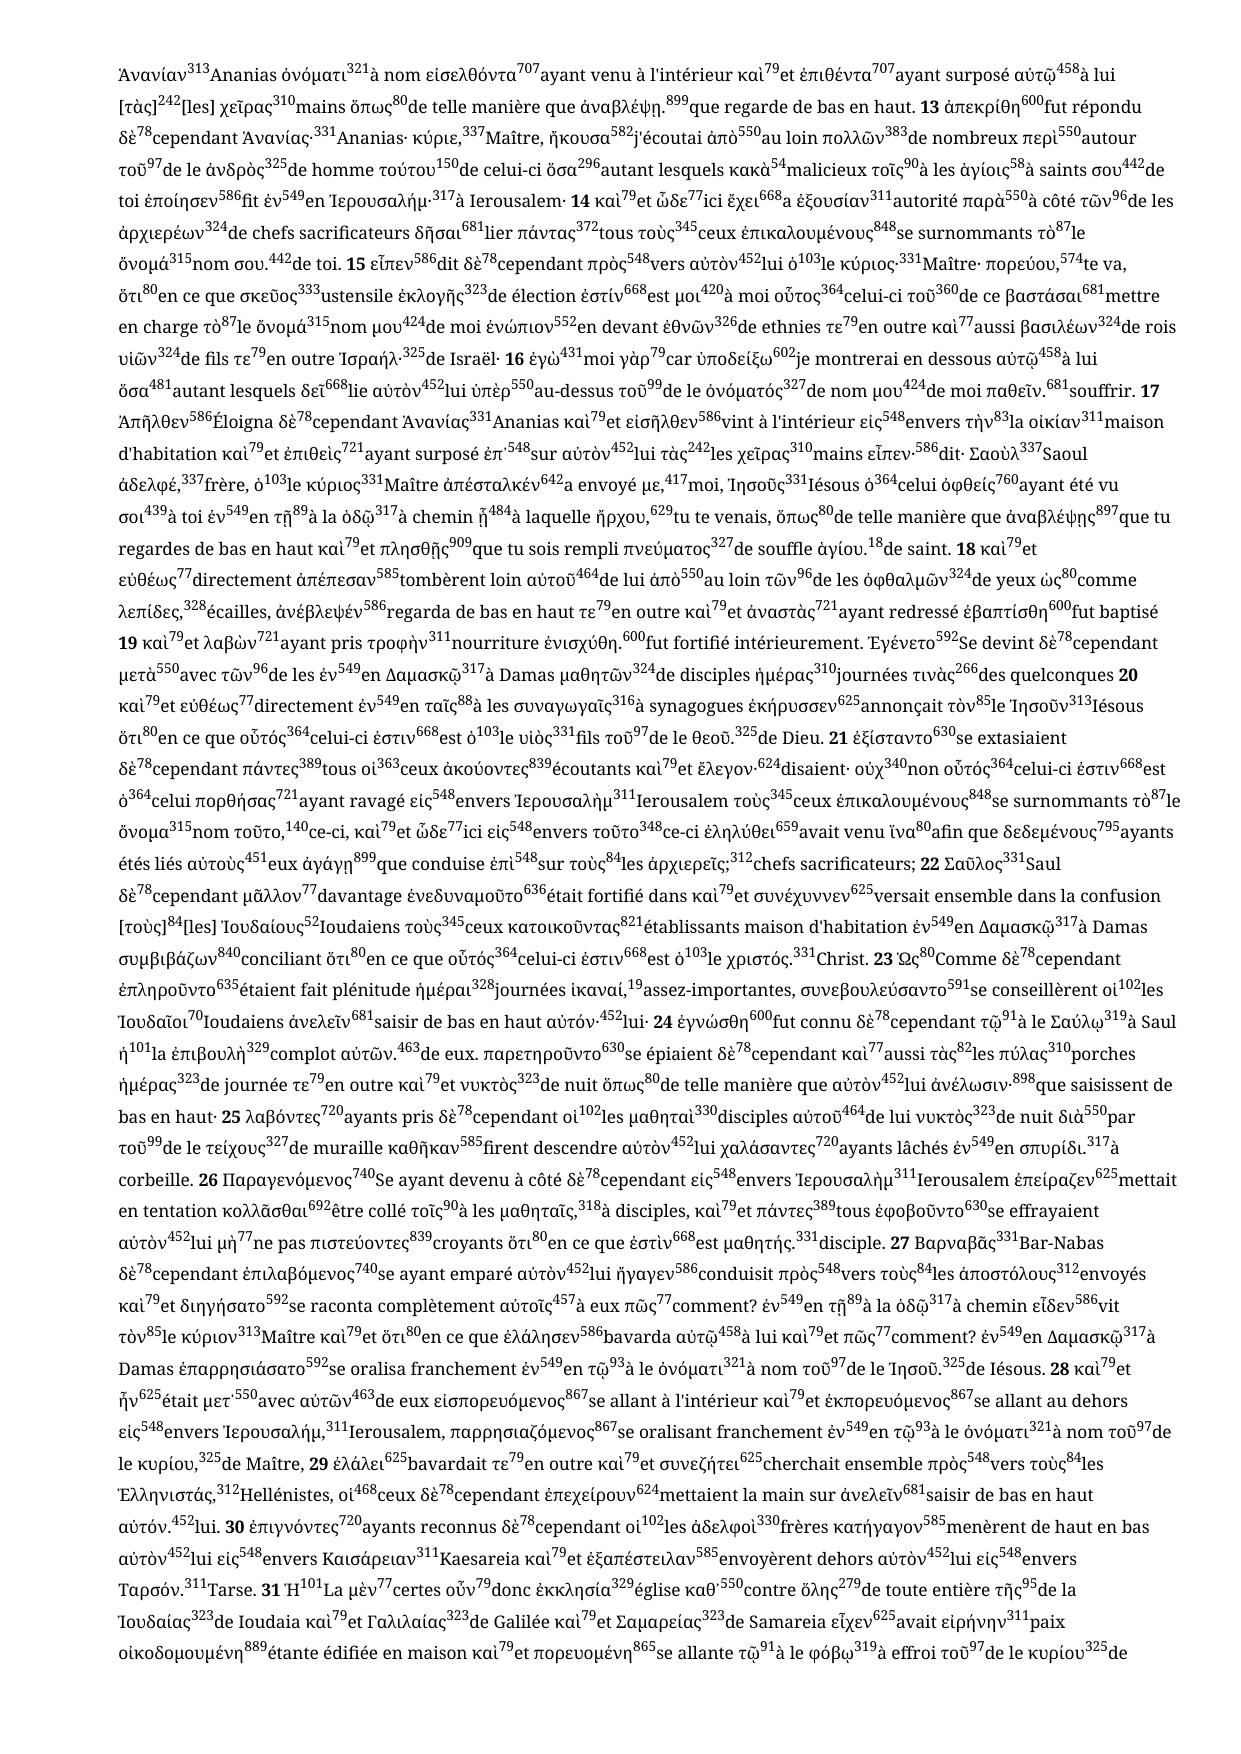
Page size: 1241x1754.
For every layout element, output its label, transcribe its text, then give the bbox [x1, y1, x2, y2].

text 1 Ὁ103Le δὲ78cependant Σαῦλος331Saul ἔτι77encore ἐμπνέων840inspirant souffle ἀπειλῆς323de menace καὶ79et φόνου325de meurtre εἰς548envers τοὺς84les μαθητὰς312disciples τοῦ97de le κυρίου,325de Maître, προσελθὼν721ayant venu vers τῷ91à le ἀρχιερεῖ319à chef sacrificateur 2 ᾐτήσατο592se demanda παρ᾽550à côté αὐτοῦ464de lui ἐπιστολὰς310épîtres εἰς548envers Δαμασκὸν311Damas πρὸς548vers τὰς82les συναγωγάς,310synagogues, ὅπως80de telle manière que ἐάν80si le cas échéant τινας372des quelconques εὕρῃ899que trouve τῆς95de la ὁδοῦ323de chemin ὄντας,821étants, ἄνδρας312hommes τε79en outre καὶ79et γυναῖκας,310femmes, δεδεμένους795ayants étés liés ἀγάγῃ899que conduise εἰς548envers Ἰερουσαλήμ.311Ierousalem. 3 Ἐν549En δὲ78cependant τῷ354à ce πορεύεσθαι690se aller ἐγένετο592se devint αὐτὸν452lui ἐγγίζειν689approcher τῇ89à la Δαμασκῷ,317à Damas, ἐξαίφνης77soudainement τε79en outre αὐτὸν452lui περιήστραψεν586éclaira autour φῶς333lumière ἐκ550hors τοῦ97de le οὐρανοῦ325de ciel 4 καὶ79et πεσὼν721ayant tombé ἐπὶ548sur τὴν83la γῆν311terre ἤκουσεν586écouta φωνὴν311voix λέγουσαν820disante αὐτῷ·458à lui· Σαοὺλ337Saoul Σαούλ,337Saoul, τί399quel με417moi διώκεις;666tu poursuis; 5 εἶπεν586dit δέ·78cependant· τίς410quel εἶ,666tu es, κύριε;337Maître; ὁ469celui δέ·78cependant· ἐγώ431moi εἰμι664je suis Ἰησοῦς331Iésous ὃν480lequel σὺ448toi διώκεις·666tu poursuis· 6 ἀλλ᾽79mais ἀνάστηθι554redresse καὶ79et εἴσελθε554viens à l'intérieur εἰς548envers τὴν83la πόλιν311cité καὶ79et λαληθήσεταί619sera bavardé σοι439à toi ὅ482lequel τί375un quelconque σε437toi δεῖ668lie ποιεῖν.689faire. 7 οἱ102les δὲ78cependant ἄνδρες330hommes οἱ497ceux συνοδεύοντες839cheminants avec αὐτῷ458à lui εἱστήκεισαν658avaient dressé ἐνεοί,70muets, ἀκούοντες839écoutants μὲν79certes τῆς95de la φωνῆς323de voix μηδένα373ne pas un δὲ78cependant θεωροῦντες.839observants. 8 ἠγέρθη600fut éveillé δὲ78cependant Σαῦλος331Saul ἀπὸ550au loin τῆς95de la γῆς,323de terre, ἀνεῳγμένων806de ayants étés ouverts δὲ78cependant τῶν96de les ὀφθαλμῶν324de yeux αὐτοῦ464de lui οὐδὲν375aucun ἔβλεπεν·625regardait· χειραγωγοῦντες839menants en main δὲ78cependant αὐτὸν452lui εἰσήγαγον585conduisirent à l'intérieur εἰς548envers Δαμασκόν.311Damas. 9 καὶ79et ἦν625était ἡμέρας310journées τρεῖς176trois μὴ77ne pas βλέπων840regardant καὶ79et οὐκ77non ἔφαγεν586mangea οὐδὲ79non cependant ἔπιεν.586but. 10 Ἦν625Était δέ78cependant τις287un quelconque μαθητὴς331disciple ἐν549en Δαμασκῷ317à Damas ὀνόματι321à nom Ἁνανίας,331Ananias, καὶ79et εἶπεν586dit πρὸς548vers αὐτὸν452lui ἐν549en ὁράματι321à vision ὁ103le κύριος·331Maître· Ἁνανία.337Ananias. ὁ469celui δὲ78cependant εἶπεν·586dit· ἰδοὺ306voici ἐγώ,431moi, κύριε.337Maître. 11 ὁ103le δὲ78cependant κύριος331Maître πρὸς548vers αὐτόν·452lui· ἀναστὰς721ayant redressé πορεύθητι563sois allé ἐπὶ548sur τὴν83la ῥύμην311rue τὴν344celle καλουμένην873étante appelée Εὐθεῖαν30Directe καὶ79et ζήτησον554cherche ἐν549en οἰκίᾳ317à maison d'habitation Ἰούδα325de Iouda Σαῦλον313Saul ὀνόματι321à nom Ταρσέα·313De Tarse· ἰδοὺ306voici γὰρ79car προσεύχεται674se prie 12 καὶ79et εἶδεν586vit ἄνδρα313homme [ἐν549[en ὁράματι]321à vision] Ἁνανίαν313Ananias ὀνόματι321à nom εἰσελθόντα707ayant venu à l'intérieur καὶ79et ἐπιθέντα707ayant surposé αὐτῷ458à lui [τὰς]242[les] χεῖρας310mains ὅπως80de telle manière que ἀναβλέψῃ.899que regarde de bas en haut. 13 ἀπεκρίθη600fut répondu δὲ78cependant Ἁνανίας·331Ananias· κύριε,337Maître, ἤκουσα582j'écoutai ἀπὸ550au loin πολλῶν383de nombreux περὶ550autour τοῦ97de le ἀνδρὸς325de homme τούτου150de celui-ci ὅσα296autant lesquels κακὰ54malicieux τοῖς90à les ἁγίοις58à saints σου442de toi ἐποίησεν586fit ἐν549en Ἰερουσαλήμ·317à Ierousalem· 14 καὶ79et ὧδε77ici ἔχει668a ἐξουσίαν311autorité παρὰ550à côté τῶν96de les ἀρχιερέων324de chefs sacrificateurs δῆσαι681lier πάντας372tous τοὺς345ceux ἐπικαλουμένους848se surnommants τὸ87le ὄνομά315nom σου.442de toi. 15 εἶπεν586dit δὲ78cependant πρὸς548vers αὐτὸν452lui ὁ103le κύριος·331Maître· πορεύου,574te va, ὅτι80en ce que σκεῦος333ustensile ἐκλογῆς323de élection ἐστίν668est μοι420à moi οὗτος364celui-ci τοῦ360de ce βαστάσαι681mettre en charge τὸ87le ὄνομά315nom μου424de moi ἐνώπιον552en devant ἐθνῶν326de ethnies τε79en outre καὶ77aussi βασιλέων324de rois υἱῶν324de fils τε79en outre Ἰσραήλ·325de Israël· 16 ἐγὼ431moi γὰρ79car ὑποδείξω602je montrerai en dessous αὐτῷ458à lui ὅσα481autant lesquels δεῖ668lie αὐτὸν452lui ὑπὲρ550au-dessus τοῦ99de le ὀνόματός327de nom μου424de moi παθεῖν.681souffrir. 17 Ἀπῆλθεν586Éloigna δὲ78cependant Ἁνανίας331Ananias καὶ79et εἰσῆλθεν586vint à l'intérieur εἰς548envers τὴν83la οἰκίαν311maison d'habitation καὶ79et ἐπιθεὶς721ayant surposé ἐπ᾽548sur αὐτὸν452lui τὰς242les χεῖρας310mains εἶπεν·586dit· Σαοὺλ337Saoul ἀδελφέ,337frère, ὁ103le κύριος331Maître ἀπέσταλκέν642a envoyé με,417moi, Ἰησοῦς331Iésous ὁ364celui ὀφθείς760ayant été vu σοι439à toi ἐν549en τῇ89à la ὁδῷ317à chemin ᾗ484à laquelle ἤρχου,629tu te venais, ὅπως80de telle manière que ἀναβλέψῃς897que tu regardes de bas en haut καὶ79et πλησθῇς909que tu sois rempli πνεύματος327de souffle ἁγίου.18de saint. 18 καὶ79et εὐθέως77directement ἀπέπεσαν585tombèrent loin αὐτοῦ464de lui ἀπὸ550au loin τῶν96de les ὀφθαλμῶν324de yeux ὡς80comme λεπίδες,328écailles, ἀνέβλεψέν586regarda de bas en haut τε79en outre καὶ79et ἀναστὰς721ayant redressé ἐβαπτίσθη600fut baptisé 19 καὶ79et λαβὼν721ayant pris τροφὴν311nourriture ἐνισχύθη.600fut fortifié intérieurement. Ἐγένετο592Se devint δὲ78cependant μετὰ550avec τῶν96de les ἐν549en Δαμασκῷ317à Damas μαθητῶν324de disciples ἡμέρας310journées τινὰς266des quelconques 20 καὶ79et εὐθέως77directement ἐν549en ταῖς88à les συναγωγαῖς316à synagogues ἐκήρυσσεν625annonçait τὸν85le Ἰησοῦν313Iésous ὅτι80en ce que οὗτός364celui-ci ἐστιν668est ὁ103le υἱὸς331fils τοῦ97de le θεοῦ.325de Dieu. 21 ἐξίσταντο630se extasiaient δὲ78cependant πάντες389tous οἱ363ceux ἀκούοντες839écoutants καὶ79et ἔλεγον·624disaient· οὐχ340non οὗτός364celui-ci ἐστιν668est ὁ364celui πορθήσας721ayant ravagé εἰς548envers Ἰερουσαλὴμ311Ierousalem τοὺς345ceux ἐπικαλουμένους848se surnommants τὸ87le ὄνομα315nom τοῦτο,140ce-ci, καὶ79et ὧδε77ici εἰς548envers τοῦτο348ce-ci ἐληλύθει659avait venu ἵνα80afin que δεδεμένους795ayants étés liés αὐτοὺς451eux ἀγάγῃ899que conduise ἐπὶ548sur τοὺς84les ἀρχιερεῖς;312chefs sacrificateurs; 22 Σαῦλος331Saul δὲ78cependant μᾶλλον77davantage ἐνεδυναμοῦτο636était fortifié dans καὶ79et συνέχυννεν625versait ensemble dans la confusion [τοὺς]84[les] Ἰουδαίους52Ioudaiens τοὺς345ceux κατοικοῦντας821établissants maison d'habitation ἐν549en Δαμασκῷ317à Damas συμβιβάζων840conciliant ὅτι80en ce que οὗτός364celui-ci ἐστιν668est ὁ103le χριστός.331Christ. 23 Ὡς80Comme δὲ78cependant ἐπληροῦντο635étaient fait plénitude ἡμέραι328journées ἱκαναί,19assez-importantes, συνεβουλεύσαντο591se conseillèrent οἱ102les Ἰουδαῖοι70Ioudaiens ἀνελεῖν681saisir de bas en haut αὐτόν·452lui· 24 ἐγνώσθη600fut connu δὲ78cependant τῷ91à le Σαύλῳ319à Saul ἡ101la ἐπιβουλὴ329complot αὐτῶν.463de eux. παρετηροῦντο630se épiaient δὲ78cependant καὶ77aussi τὰς82les πύλας310porches ἡμέρας323de journée τε79en outre καὶ79et νυκτὸς323de nuit ὅπως80de telle manière que αὐτὸν452lui ἀνέλωσιν·898que saisissent de bas en haut· 25 λαβόντες720ayants pris δὲ78cependant οἱ102les μαθηταὶ330disciples αὐτοῦ464de lui νυκτὸς323de nuit διὰ550par τοῦ99de le τείχους327de muraille καθῆκαν585firent descendre αὐτὸν452lui χαλάσαντες720ayants lâchés ἐν549en σπυρίδι.317à corbeille. 26 Παραγενόμενος740Se ayant devenu à côté δὲ78cependant εἰς548envers Ἰερουσαλὴμ311Ierousalem ἐπείραζεν625mettait en tentation κολλᾶσθαι692être collé τοῖς90à les μαθηταῖς,318à disciples, καὶ79et πάντες389tous ἐφοβοῦντο630se effrayaient αὐτὸν452lui μὴ77ne pas πιστεύοντες839croyants ὅτι80en ce que ἐστὶν668est μαθητής.331disciple. 27 Βαρναβᾶς331Bar-Nabas δὲ78cependant ἐπιλαβόμενος740se ayant emparé αὐτὸν452lui ἤγαγεν586conduisit πρὸς548vers τοὺς84les ἀποστόλους312envoyés καὶ79et διηγήσατο592se raconta complètement αὐτοῖς457à eux πῶς77comment? ἐν549en τῇ89à la ὁδῷ317à chemin εἶδεν586vit τὸν85le κύριον313Maître καὶ79et ὅτι80en ce que ἐλάλησεν586bavarda αὐτῷ458à lui καὶ79et πῶς77comment? ἐν549en Δαμασκῷ317à Damas ἐπαρρησιάσατο592se oralisa franchement ἐν549en τῷ93à le ὀνόματι321à nom τοῦ97de le Ἰησοῦ.325de Iésous. 28 καὶ79et ἦν625était μετ᾽550avec αὐτῶν463de eux εἰσπορευόμενος867se allant à l'intérieur καὶ79et ἐκπορευόμενος867se allant au dehors εἰς548envers Ἰερουσαλήμ,311Ierousalem, παρρησιαζόμενος867se oralisant franchement ἐν549en τῷ93à le ὀνόματι321à nom τοῦ97de le κυρίου,325de Maître, 29 ἐλάλει625bavardait τε79en outre καὶ79et συνεζήτει625cherchait ensemble πρὸς548vers τοὺς84les Ἑλληνιστάς,312Hellénistes, οἱ468ceux δὲ78cependant ἐπεχείρουν624mettaient la main sur ἀνελεῖν681saisir de bas en haut αὐτόν.452lui. 30 ἐπιγνόντες720ayants reconnus δὲ78cependant οἱ102les ἀδελφοὶ330frères κατήγαγον585menèrent de haut en bas αὐτὸν452lui εἰς548envers Καισάρειαν311Kaesareia καὶ79et ἐξαπέστειλαν585envoyèrent dehors αὐτὸν452lui εἰς548envers Ταρσόν.311Tarse. 31 Ἡ101La μὲν77certes οὖν79donc ἐκκλησία329église καθ᾽550contre ὅλης279de toute entière τῆς95de la Ἰουδαίας323de Ioudaia καὶ79et Γαλιλαίας323de Galilée καὶ79et Σαμαρείας323de Samareia εἶχεν625avait εἰρήνην311paix οἰκοδομουμένη889étante édifiée en maison καὶ79et πορευομένη865se allante τῷ91à le φόβῳ319à effroi τοῦ97de le κυρίου325de Maître καὶ79et τῇ89à la παρακλήσει317à appel à côté τοῦ99de le ἁγίου18de saint πνεύματος327de souffle ἐπληθύνετο.636était multiplié. 32 Ἐγένετο592Se devint δὲ78cependant Πέτρον313Pierre διερχόμενον849se passant à travers διὰ550par πάντων385de tous κατελθεῖν681venir de haut en bas καὶ77aussi πρὸς548vers τοὺς84les ἁγίους52saints τοὺς345ceux κατοικοῦντας821établissants maison d'habitation Λύδδα.311Lydda. 33 εὗρεν586trouva δὲ78cependant ἐκεῖ77là ἄνθρωπόν313être humain τινα269un quelconque ὀνόματι321à nom Αἰνέαν313Ainéa ἐξ550hors ἐτῶν326de ans ὀκτὼ192de huit κατακείμενον849se couchant de haut en bas ἐπὶ550sur κραβάττου,325de grabat, ὃς498lequel ἦν625était παραλελυμένος.813ayant été paralysé. 34 καὶ79et εἶπεν586dit αὐτῷ458à lui ὁ103le Πέτρος·331Pierre· Αἰνέα,337Ainéa, ἰᾶταί674se guérit σε437toi Ἰησοῦς331Iésous Χριστός·331Christ· ἀνάστηθι554redresse καὶ79et στρῶσον554étends σεαυτῷ.520à toi-même. καὶ79et εὐθέως77directement ἀνέστη.586redressa. 35 καὶ79et εἶδαν585virent αὐτὸν452lui πάντες389tous οἱ363ceux κατοικοῦντες839établissants maison d'habitation Λύδδα311Lydda καὶ79et τὸν85le Σαρῶνα,313Sarona, οἵτινες497lesquels des quelconques ἐπέστρεψαν585tournèrent sur ἐπὶ548sur τὸν85le κύριον.313Maître. 36 Ἐν549En Ἰόππῃ317à Ioppé δέ78cependant τις285une quelconque ἦν625était μαθήτρια329disciple ὀνόματι321à nom Ταβιθά,329Tabitha, ἣ496laquelle διερμηνευομένη889étante interprétée en détail λέγεται680est dit Δορκάς·329Dorcas· αὕτη467celle-ci ἦν625était πλήρης45de plénitude ἔργων326de travaux ἀγαθῶν17de bons καὶ79et ἐλεημοσυνῶν322de actes de miséricorde ὧν489de lesquelles ἐποίει.625faisait. 37 ἐγένετο592se devint δὲ78cependant ἐν549en ταῖς88à les ἡμέραις316à journées ἐκείναις141à celles-là ἀσθενήσασαν705ayante étée infirme αὐτὴν450elle ἀποθανεῖν·681mourir loin· λούσαντες720ayants baignés δὲ78cependant αὐτὴν450elle ἔθηκαν585posèrent ἐν549en ὑπερῴῳ.321à partie au-dessus. 38 ἐγγὺς77proche δὲ78cependant οὔσης832de étante Λύδδας323de Lydda τῇ89à la Ἰόππῃ317à Ioppé οἱ102les μαθηταὶ330disciples ἀκούσαντες720ayants écoutés ὅτι80en ce que Πέτρος331Pierre ἐστὶν668est ἐν549en αὐτῇ456à elle ἀπέστειλαν585envoyèrent δύο178deux ἄνδρας312hommes πρὸς548vers αὐτὸν452lui παρακαλοῦντες·839appelants à côté· μὴ77ne pas ὀκνήσῃς897que tu paresses διελθεῖν681passer à travers ἕως552jusqu'à ce que ἡμῶν.423de nous. 39 ἀναστὰς721ayant redressé δὲ78cependant Πέτρος331Pierre συνῆλθεν586vint ensemble αὐτοῖς·457à eux· ὃν480lequel παραγενόμενον726se ayant devenu à côté ἀνήγαγον585conduisirent de bas en haut εἰς548envers τὸ87le ὑπερῷον315partie au-dessus καὶ79et παρέστησαν585dressèrent à côté αὐτῷ458à lui πᾶσαι284toutes αἱ100les χῆραι328veuves κλαίουσαι837pleurantes καὶ79et ἐπιδεικνύμεναι864se montrantes sûrement χιτῶνας312chitons καὶ79et ἱμάτια314himations ὅσα481autant lesquels ἐποίει625faisait μετ᾽550avec αὐτῶν461de elles οὖσα838étante ἡ101la Δορκάς.329Dorcas. 40 ἐκβαλὼν721ayant éjecté δὲ78cependant ἔξω77au-dehors πάντας372tous ὁ103le Πέτρος331Pierre καὶ79et θεὶς721ayant posé τὰ246les γόνατα314genoux προσηύξατο592se pria καὶ79et ἐπιστρέψας721ayant tourné sur πρὸς548vers τὸ87le σῶμα315corps εἶπεν·586dit· Ταβιθά,335Tabitha, ἀνάστηθι.554redresse. ἡ467celle δὲ78cependant ἤνοιξεν586ouvrit τοὺς84les ὀφθαλμοὺς312yeux αὐτῆς,462de elle, καὶ79et ἰδοῦσα719ayante vue τὸν85le Πέτρον313Pierre ἀνεκάθισεν.586assit de bas en haut. 41 δοὺς721ayant donné δὲ78cependant αὐτῇ456à elle χεῖρα311main ἀνέστησεν586redressa αὐτήν·450elle· φωνήσας721ayant voixé δὲ78cependant τοὺς84les ἁγίους52saints καὶ79et τὰς82les χήρας310veuves παρέστησεν586dressa à côté αὐτὴν450elle ζῶσαν.820vivante. 42 γνωστὸν49connu δὲ78cependant ἐγένετο592se devint καθ᾽550contre ὅλης279de toute entière τῆς95de la Ἰόππης323de Ioppé καὶ79et ἐπίστευσαν585crurent πολλοὶ389nombreux ἐπὶ548sur τὸν85le κύριον.313Maître. 43 Ἐγένετο592Se devint δὲ78cependant ἡμέρας310journées ἱκανὰς266assez-importantes μεῖναι681rester ἐν549en Ἰόππῃ317à Ioppé παρά549à côté τινι275à un quelconque Σίμωνι319à Simon βυρσεῖ.319à tanneur. [118, 59, 1181, 1665]
